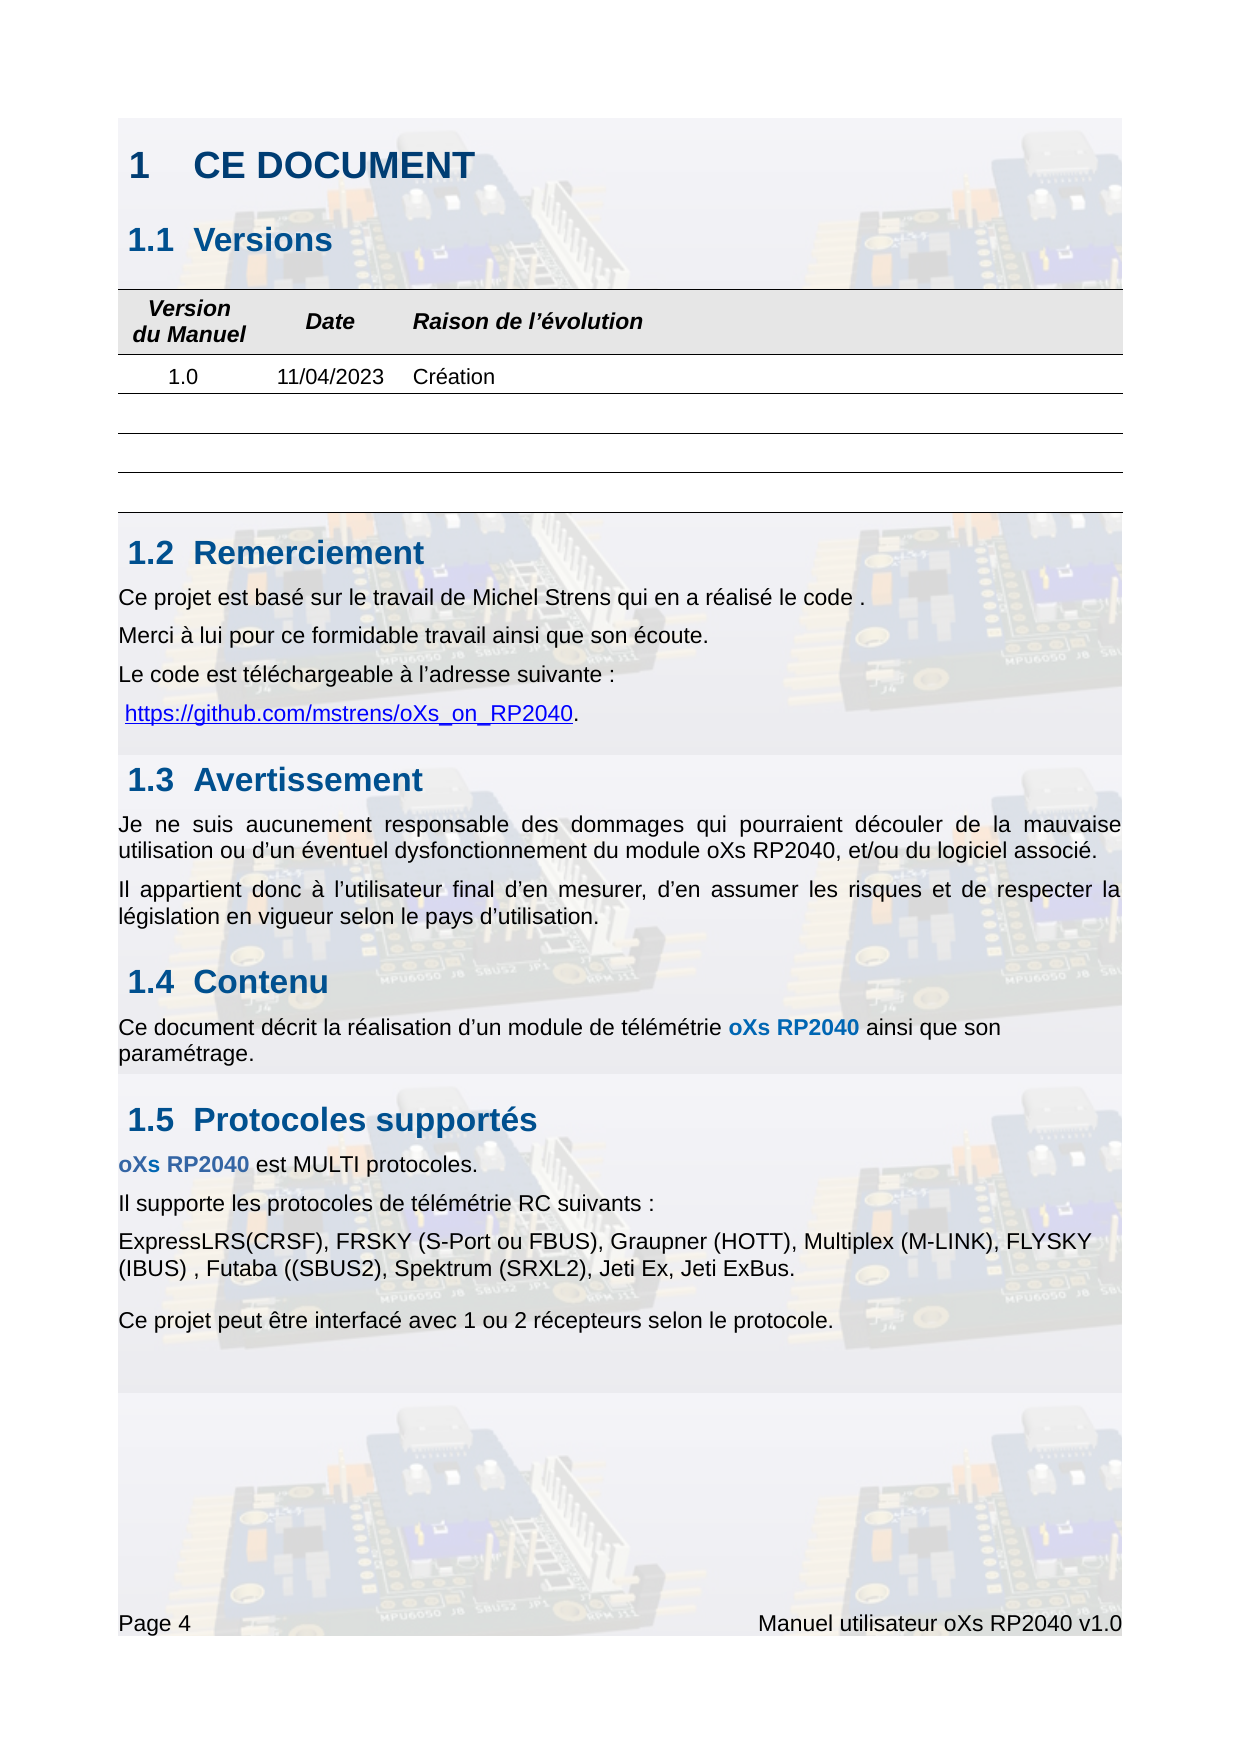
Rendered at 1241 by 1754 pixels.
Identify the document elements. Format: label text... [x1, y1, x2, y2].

table_cell [118, 434, 260, 472]
text Ce projet est basé sur le travail de Michel Strens qui en a réalisé le code . [118, 584, 1122, 610]
text oXs RP2040 est MULTI protocoles. [118, 1151, 1122, 1177]
table_cell [118, 394, 260, 433]
text Il appartient donc à l’utilisateur final d’en mesurer, d’en assumer les risques et de respecter la législation en vigueur selon le pays d’utilisation. [118, 876, 1122, 929]
subtitle CE DOCUMENT [118, 143, 1122, 187]
table_cell [260, 434, 400, 472]
text Ce document décrit la réalisation d’un module de télémétrie oXs RP2040 ainsi que son paramétrage. [118, 1013, 1122, 1066]
table_cell 11/04/2023 [260, 355, 400, 393]
subtitle Protocoles supportés [118, 1099, 1122, 1138]
text Merci à lui pour ce formidable travail ainsi que son écoute. [118, 622, 1122, 649]
table_cell [400, 394, 1123, 433]
text ExpressLRS(CRSF), FRSKY (S-Port ou FBUS), Graupner (HOTT), Multiplex (M-LINK), FLYSKY (IBUS) , Futaba ((SBUS2), Spektrum (SRXL2), Jeti Ex, Jeti ExBus. [118, 1228, 1122, 1281]
text https://github.com/mstrens/oXs_on_RP2040. [118, 700, 1122, 727]
table_header Raison de l’évolution [400, 290, 1123, 354]
text Ce projet peut être interfacé avec 1 ou 2 récepteurs selon le protocole. [118, 1307, 1122, 1334]
table_cell [118, 473, 260, 512]
table_cell [260, 394, 400, 433]
table_header Version du Manuel [118, 290, 260, 354]
subtitle Versions [118, 220, 1122, 259]
table_header Date [260, 290, 400, 354]
table_cell [260, 473, 400, 512]
table_cell [400, 473, 1123, 512]
subtitle Avertissement [118, 760, 1122, 798]
table_cell 1.0 [118, 355, 260, 393]
subtitle Contenu [118, 962, 1122, 1001]
text Je ne suis aucunement responsable des dommages qui pourraient découler de la mauvaise utilisation ou d’un éventuel dysfonctionnement du module oXs RP2040, et/ou du logiciel associé. [118, 811, 1122, 864]
table_cell Création [400, 355, 1123, 393]
text Il supporte les protocoles de télémétrie RC suivants : [118, 1189, 1122, 1216]
table_cell [400, 434, 1123, 472]
subtitle Remerciement [118, 532, 1122, 571]
text Le code est téléchargeable à l’adresse suivante : [118, 661, 1122, 688]
